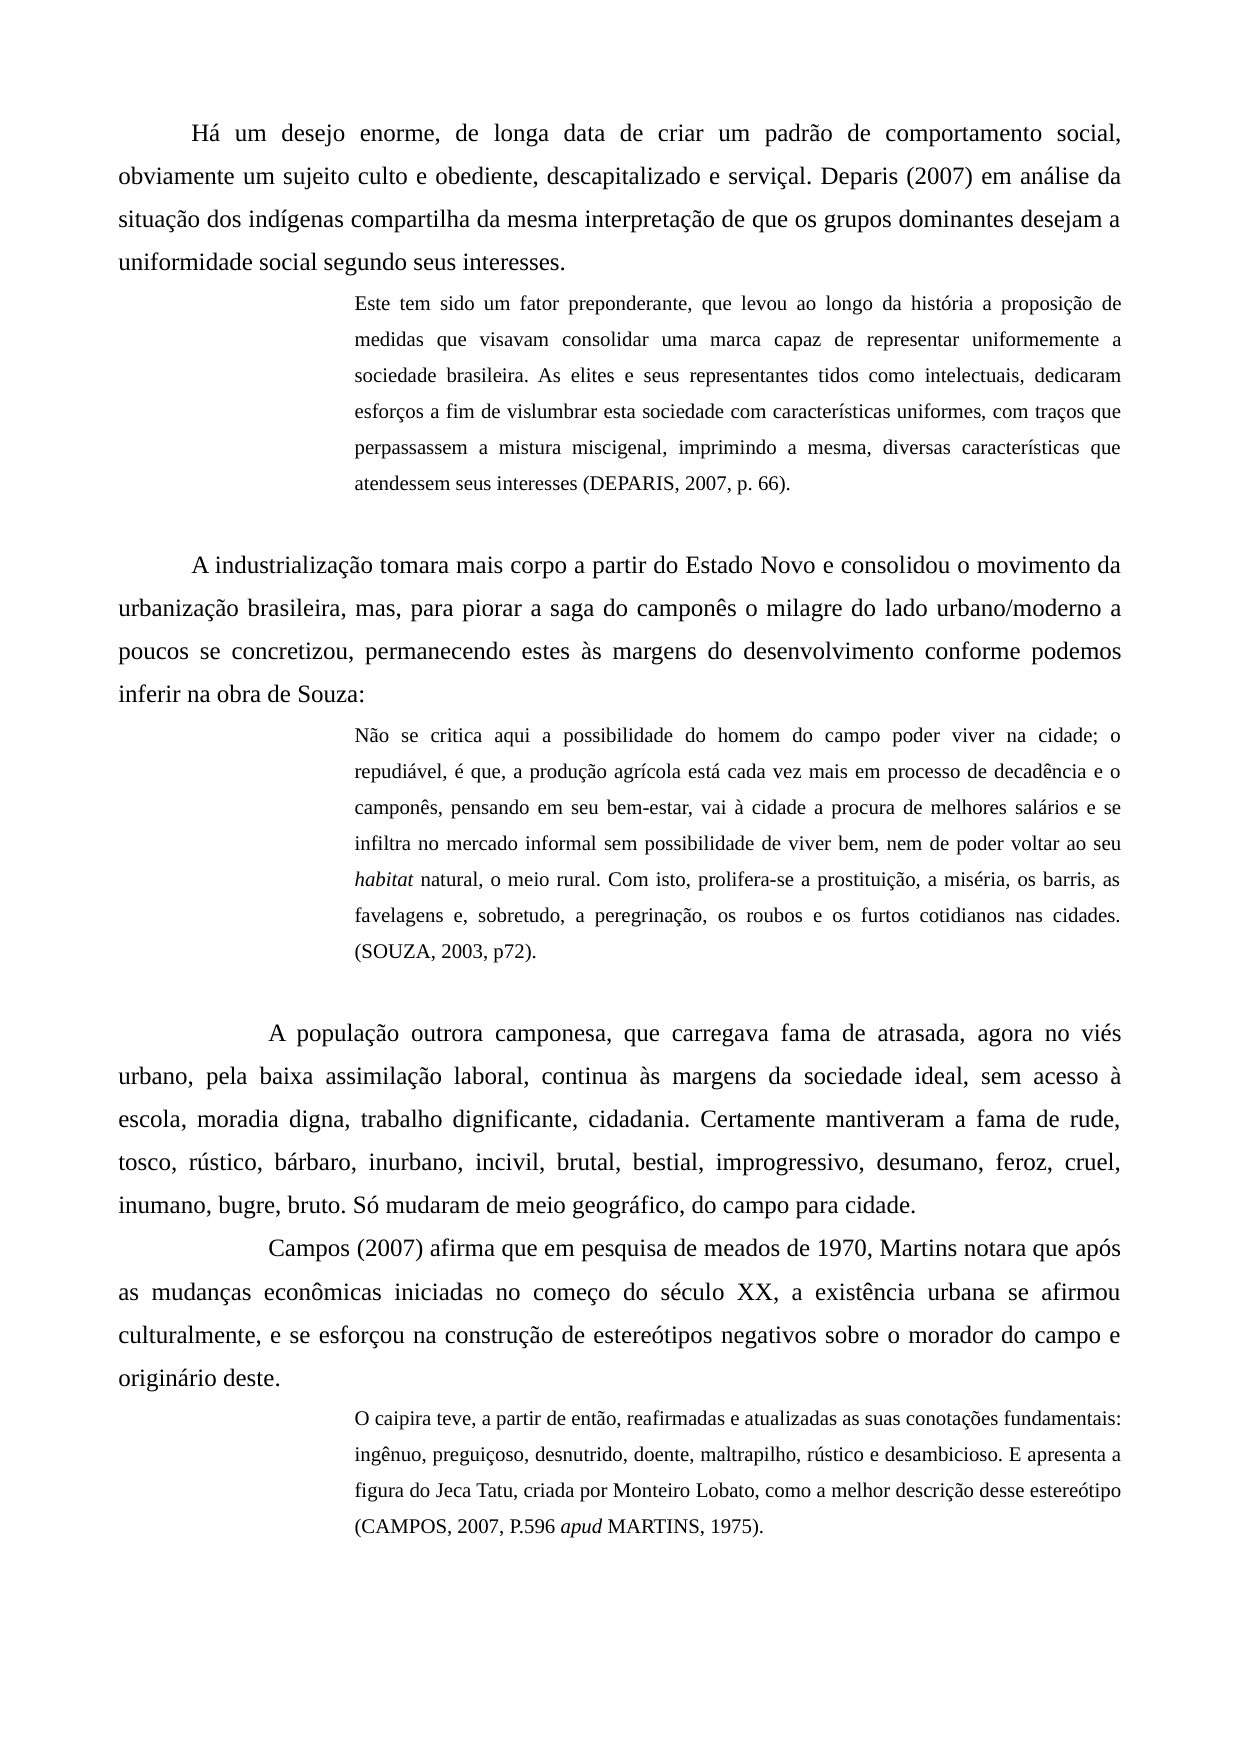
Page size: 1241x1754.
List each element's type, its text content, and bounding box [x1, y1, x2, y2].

text Campos (2007) afirma que em pesquisa de meados de 1970, Martins notara que após as mudanças econômicas iniciadas no começo do século XX, a existência urbana se afirmou culturalmente, e se esforçou na construção de estereótipos negativos sobre o morador do campo e originário deste. [118, 1233, 1122, 1392]
text Este tem sido um fator preponderante, que levou ao longo da história a proposição de medidas que visavam consolidar uma marca capaz de representar uniformemente a sociedade brasileira. As elites e seus representantes tidos como intelectuais, dedicaram esforços a fim de vislumbrar esta sociedade com características uniformes, com traços que perpassassem a mistura miscigenal, imprimindo a mesma, diversas características que atendessem seus interesses (DEPARIS, 2007, p. 66). [354, 291, 1122, 495]
text A população outrora camponesa, que carregava fama de atrasada, agora no viés urbano, pela baixa assimilação laboral, continua às margens da sociedade ideal, sem acesso à escola, moradia digna, trabalho dignificante, cidadania. Certamente mantiveram a fama de rude, tosco, rústico, bárbaro, inurbano, incivil, brutal, bestial, improgressivo, desumano, feroz, cruel, inumano, bugre, bruto. Só mudaram de meio geográfico, do campo para cidade. [118, 1018, 1122, 1219]
text Há um desejo enorme, de longa data de criar um padrão de comportamento social, obviamente um sujeito culto e obediente, descapitalizado e serviçal. Deparis (2007) em análise da situação dos indígenas compartilha da mesma interpretação de que os grupos dominantes desejam a uniformidade social segundo seus interesses. [118, 118, 1122, 276]
text Não se critica aqui a possibilidade do homem do campo poder viver na cidade; o repudiável, é que, a produção agrícola está cada vez mais em processo de decadência e o camponês, pensando em seu bem-estar, vai à cidade a procura de melhores salários e se infiltra no mercado informal sem possibilidade de viver bem, nem de poder voltar ao seu habitat natural, o meio rural. Com isto, prolifera-se a prostituição, a miséria, os barris, as favelagens e, sobretudo, a peregrinação, os roubos e os furtos cotidianos nas cidades. (SOUZA, 2003, p72). [354, 722, 1122, 963]
text O caipira teve, a partir de então, reafirmadas e atualizadas as suas conotações fundamentais: ingênuo, preguiçoso, desnutrido, doente, maltrapilho, rústico e desambicioso. E apresenta a figura do Jeca Tatu, criada por Monteiro Lobato, como a melhor descrição desse estereótipo (CAMPOS, 2007, P.596 apud MARTINS, 1975). [354, 1406, 1122, 1538]
text A industrialização tomara mais corpo a partir do Estado Novo e consolidou o movimento da urbanização brasileira, mas, para piorar a saga do camponês o milagre do lado urbano/moderno a poucos se concretizou, permanecendo estes às margens do desenvolvimento conforme podemos inferir na obra de Souza: [118, 550, 1122, 708]
